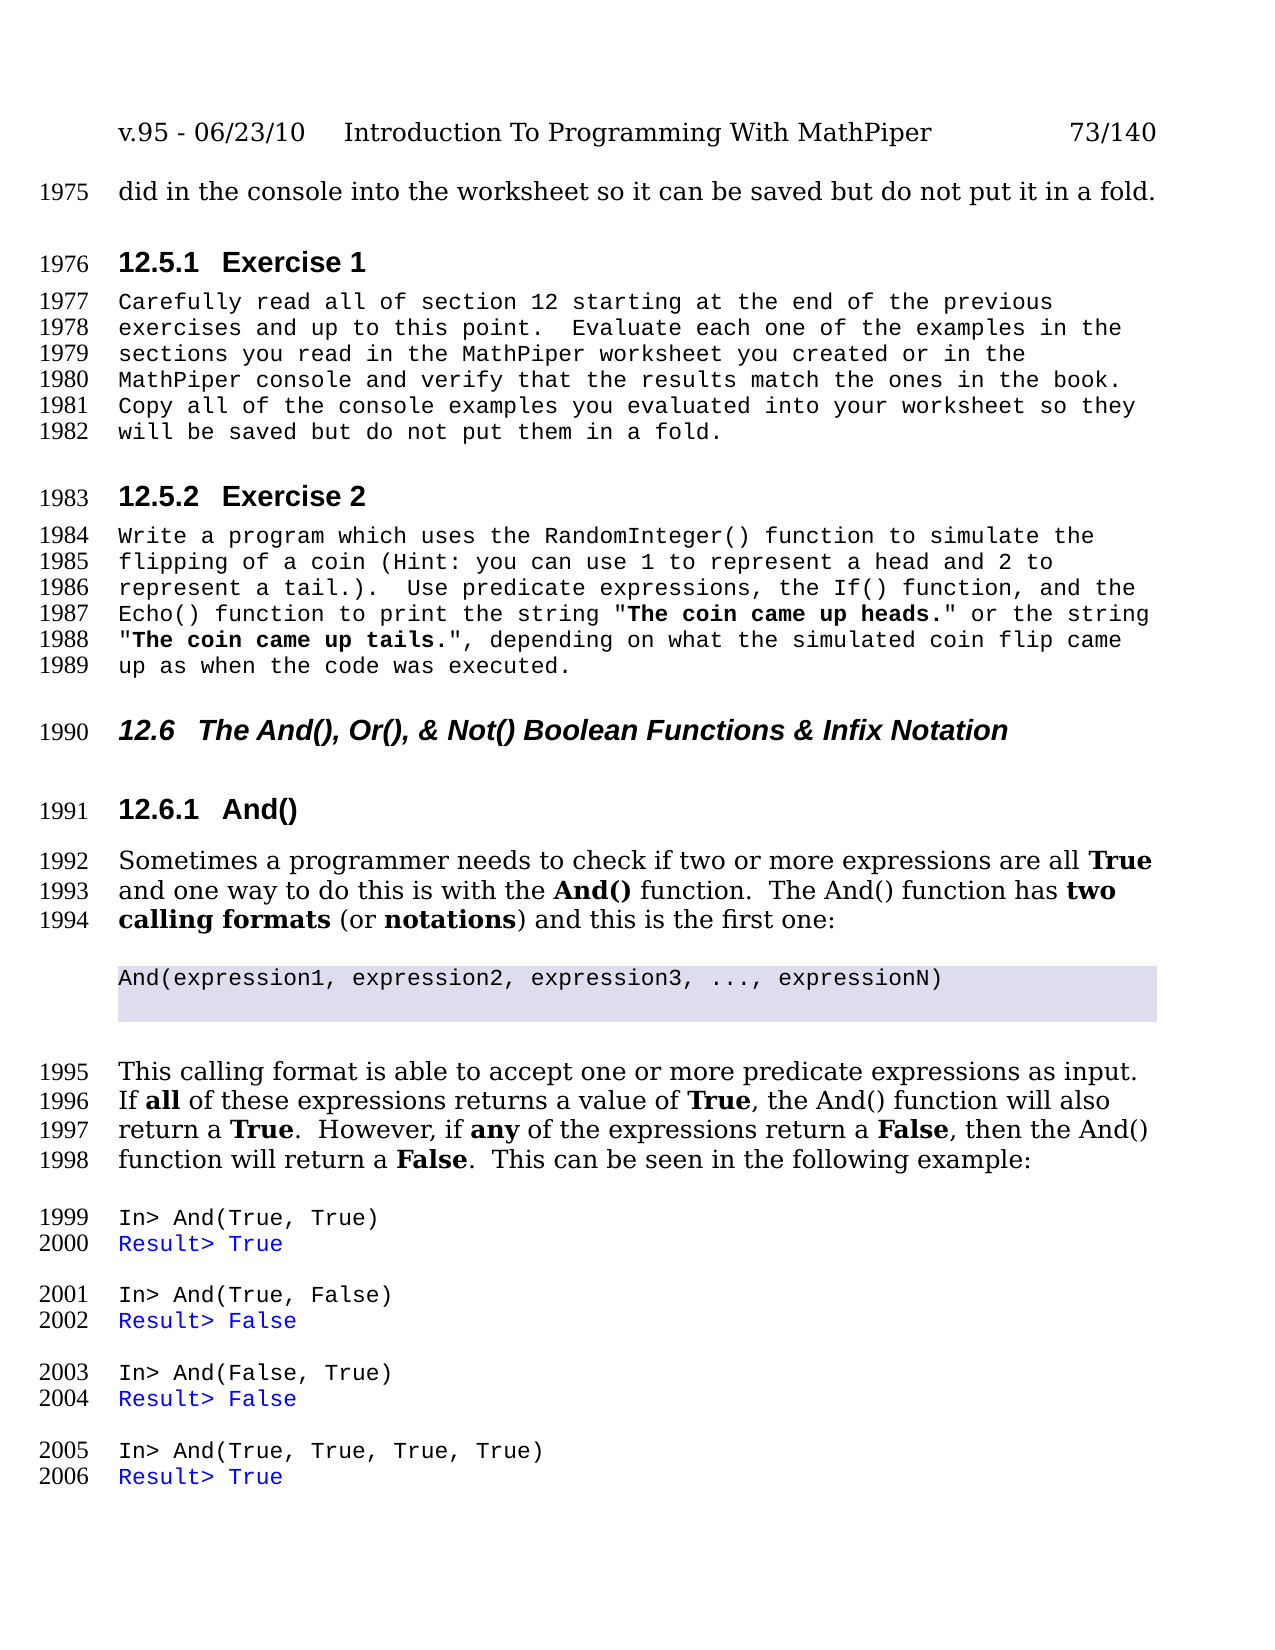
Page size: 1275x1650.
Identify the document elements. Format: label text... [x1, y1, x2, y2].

subtitle And() [118, 792, 1157, 825]
text Write a program which uses the RandomInteger() function to simulate the flipping of a coin (Hint: you can use 1 to represent a head and 2 to represent a tail.). Use predicate expressions, the If() function, and the Echo() function to print the string "The coin came up heads." or the string "The coin came up tails.", depending on what the simulated coin flip came up as when the code was executed. [118, 525, 1157, 680]
text Result> False [118, 1388, 1157, 1413]
text In> And(True, True) [118, 1206, 1157, 1232]
text Result> False [118, 1310, 1157, 1336]
text Carefully read all of section 12 starting at the end of the previous exercises and up to this point. Evaluate each one of the examples in the sections you read in the MathPiper worksheet you created or in the MathPiper console and verify that the results match the ones in the book. Copy all of the console examples you evaluated into your worksheet so they will be saved but do not put them in a fold. [118, 291, 1157, 446]
text did in the console into the worksheet so it can be saved but do not put it in a fold. [118, 177, 1157, 206]
text In> And(True, True, True, True) [118, 1439, 1157, 1465]
subtitle The And(), Or(), & Not() Boolean Functions & Infix Notation [118, 713, 1157, 747]
text Sometimes a programmer needs to check if two or more expressions are all True and one way to do this is with the And() function. The And() function has two calling formats (or notations) and this is the first one: [118, 846, 1157, 934]
table_header And(expression1, expression2, expression3, ..., expressionN) [118, 966, 1157, 1022]
text Result> True [118, 1465, 1157, 1491]
text In> And(True, False) [118, 1284, 1157, 1310]
subtitle Exercise 2 [118, 479, 1157, 513]
subtitle Exercise 1 [118, 245, 1157, 278]
text Result> True [118, 1232, 1157, 1258]
text This calling format is able to accept one or more predicate expressions as input. If all of these expressions returns a value of True, the And() function will also return a True. However, if any of the expressions return a False, then the And() function will return a False. This can be seen in the following example: [118, 1057, 1157, 1174]
text In> And(False, True) [118, 1362, 1157, 1388]
